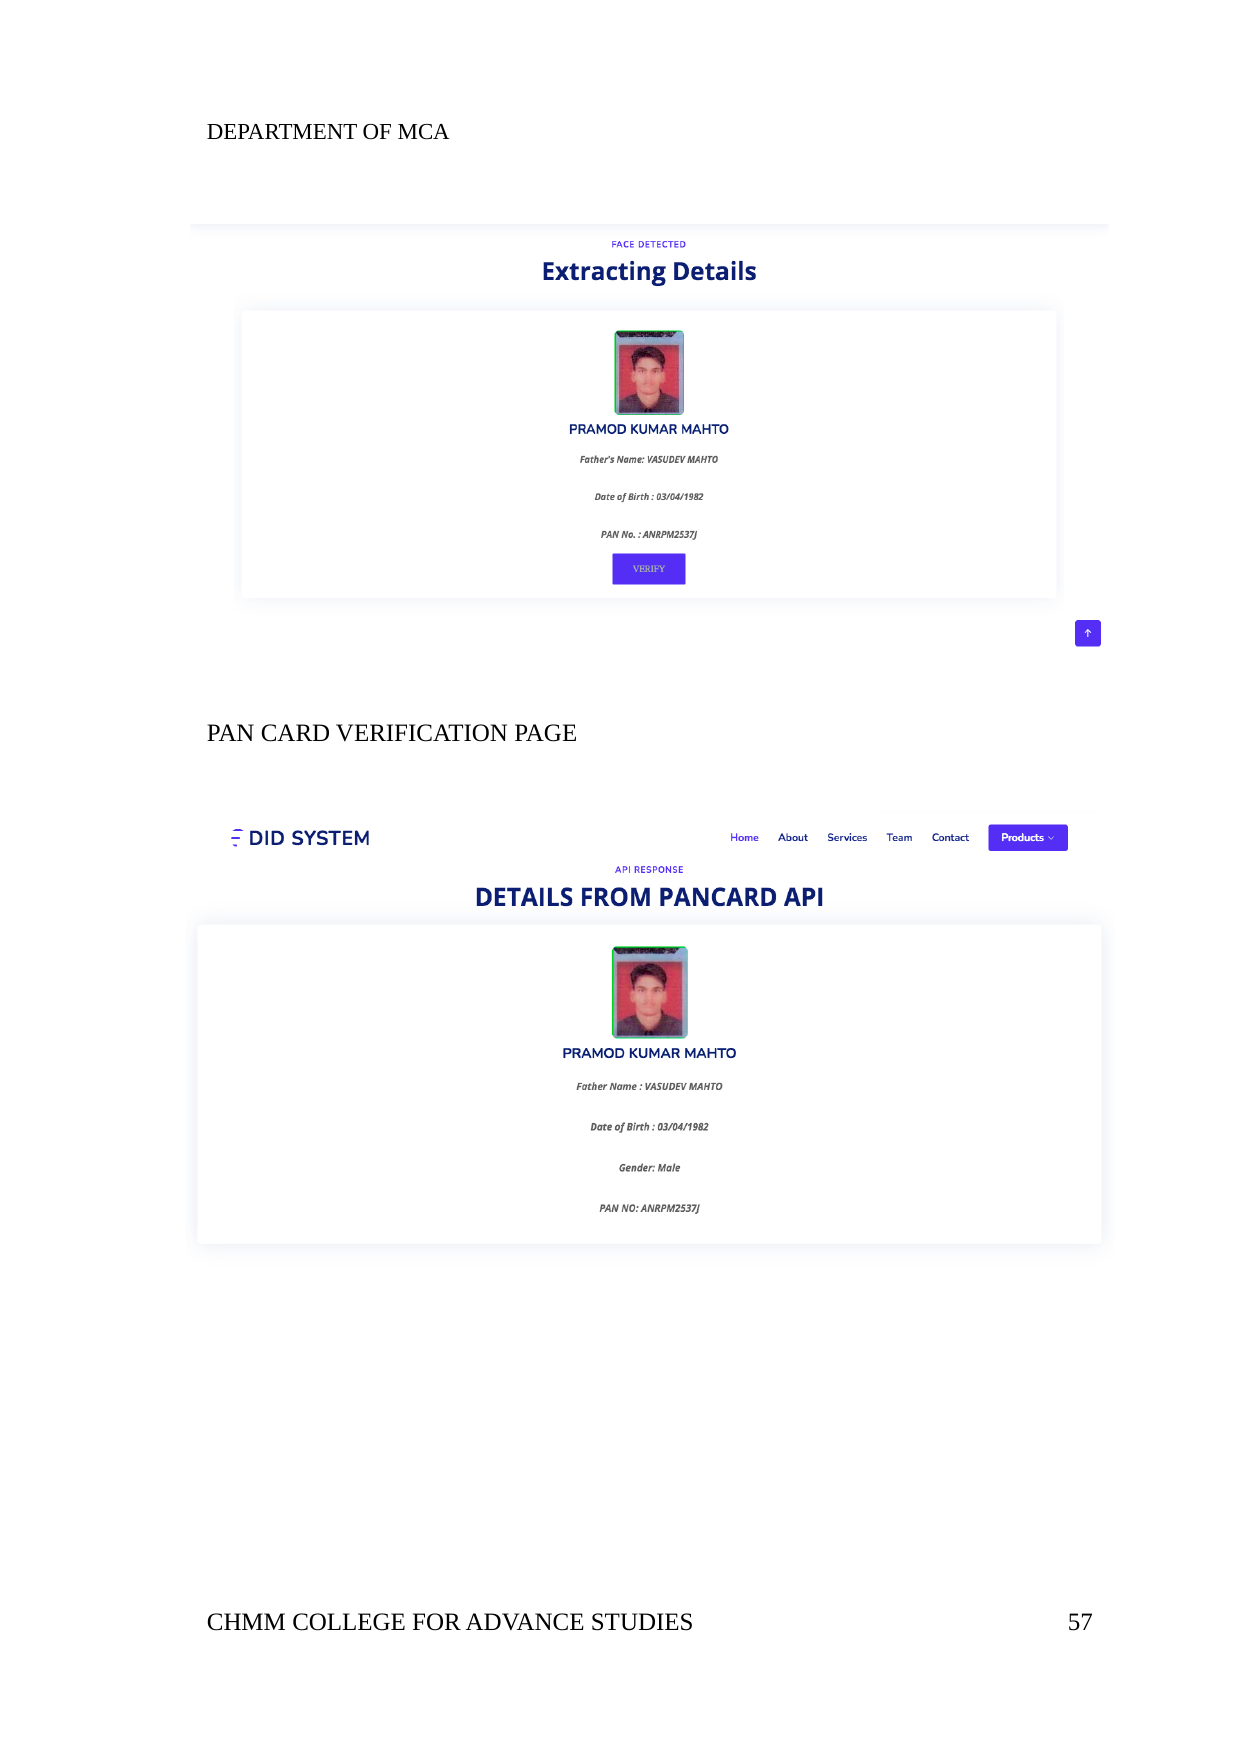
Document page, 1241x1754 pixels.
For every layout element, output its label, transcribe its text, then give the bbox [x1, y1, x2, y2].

picture [185, 811, 1114, 1293]
picture [190, 224, 1110, 652]
text PAN CARD VERIFICATION PAGE [207, 718, 1093, 747]
